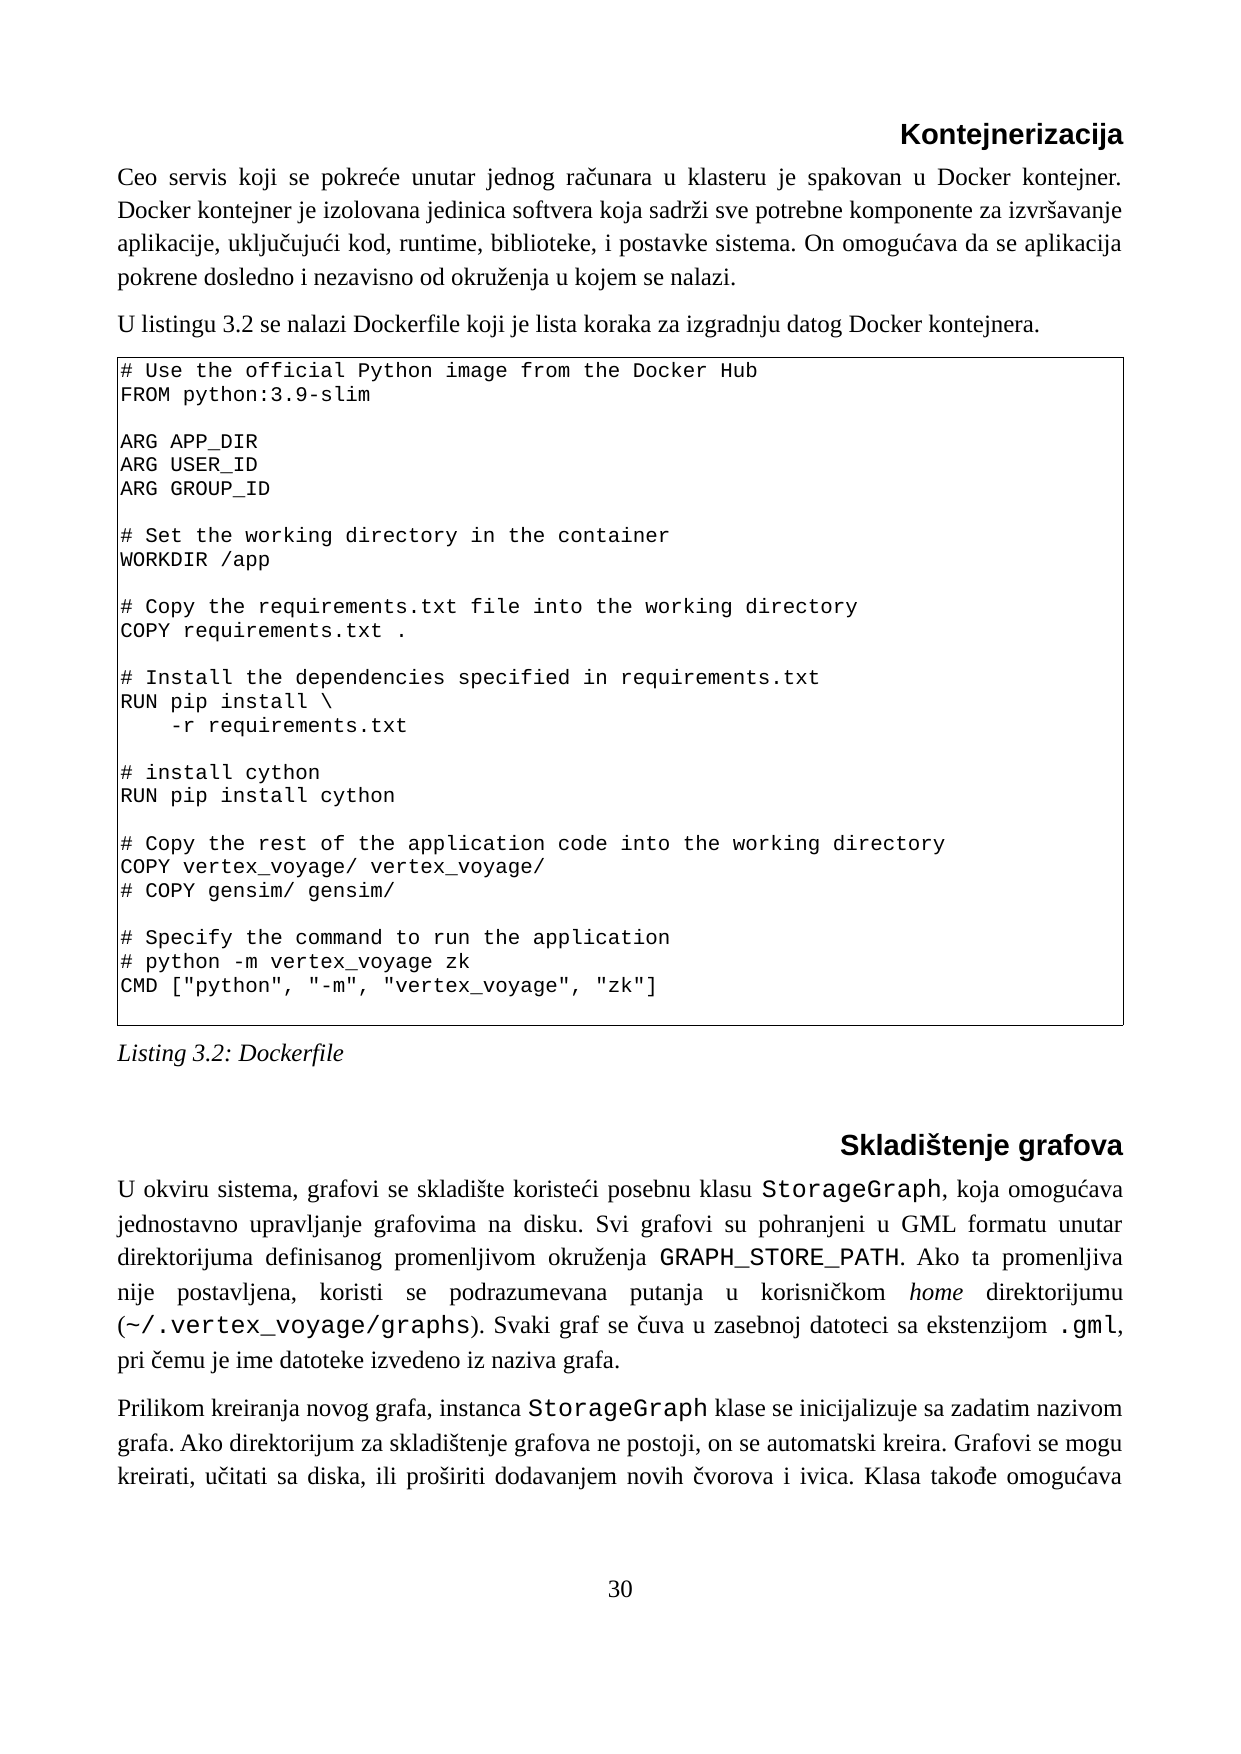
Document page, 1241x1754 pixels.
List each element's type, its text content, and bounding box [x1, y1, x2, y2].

text # install cython [118, 759, 1123, 782]
text # COPY gensim/ gensim/ [118, 877, 1123, 904]
text COPY requirements.txt . [118, 617, 1123, 644]
text RUN pip install \ [118, 688, 1123, 711]
text Ceo servis koji se pokreće unutar jednog računara u klasteru je spakovan u Docker kontejner. Docker kontejner je izolovana jedinica softvera koja sadrži sve potrebne komponente za izvršavanje aplikacije, uključujući kod, runtime, biblioteke, i postavke sistema. On omogućava da se aplikacija pokrene dosledno i nezavisno od okruženja u kojem se nalazi. [117, 162, 1123, 290]
text # Use the official Python image from the Docker Hub [118, 358, 1123, 380]
text ARG GROUP_ID [118, 475, 1123, 502]
text # python -m vertex_voyage zk [118, 948, 1123, 972]
text # Install the dependencies specified in requirements.txt [118, 664, 1123, 688]
subtitle Kontejnerizacija [117, 117, 1123, 151]
text U listingu 3.2 se nalazi Dockerfile koji je lista koraka za izgradnju datog Docker kontejnera. [117, 309, 1123, 338]
text # Copy the requirements.txt file into the working directory [118, 593, 1123, 617]
text COPY vertex_voyage/ vertex_voyage/ [118, 853, 1123, 877]
text RUN pip install cython [118, 782, 1123, 809]
text U okviru sistema, grafovi se skladište koristeći posebnu klasu StorageGraph, koja omogućava jednostavno upravljanje grafovima na disku. Svi grafovi su pohranjeni u GML formatu unutar direktorijuma definisanog promenljivom okruženja GRAPH_STORE_PATH. Ako ta promenljiva nije postavljena, koristi se podrazumevana putanja u korisničkom home direktorijumu (~/.vertex_voyage/graphs). Svaki graf se čuva u zasebnoj datoteci sa ekstenzijom .gml, pri čemu je ime datoteke izvedeno iz naziva grafa. [117, 1174, 1123, 1374]
text CMD ["python", "-m", "vertex_voyage", "zk"] [118, 972, 1123, 998]
text # Specify the command to run the application [118, 924, 1123, 948]
text # Copy the rest of the application code into the working directory [118, 830, 1123, 853]
text # Set the working directory in the container [118, 522, 1123, 546]
text FROM python:3.9-slim [118, 380, 1123, 407]
text ARG APP_DIR [118, 428, 1123, 451]
text -r requirements.txt [118, 711, 1123, 738]
text ARG USER_ID [118, 451, 1123, 475]
text WORKDIR /app [118, 546, 1123, 573]
subtitle Skladištenje grafova [117, 1128, 1123, 1162]
text Prilikom kreiranja novog grafa, instanca StorageGraph klase se inicijalizuje sa zadatim nazivom grafa. Ako direktorijum za skladištenje grafova ne postoji, on se automatski kreira. Grafovi se mogu kreirati, učitati sa diska, ili proširiti dodavanjem novih čvorova i ivica. Klasa takođe omogućava [117, 1393, 1123, 1490]
list Listing 3.2: Dockerfile [117, 1038, 1123, 1066]
